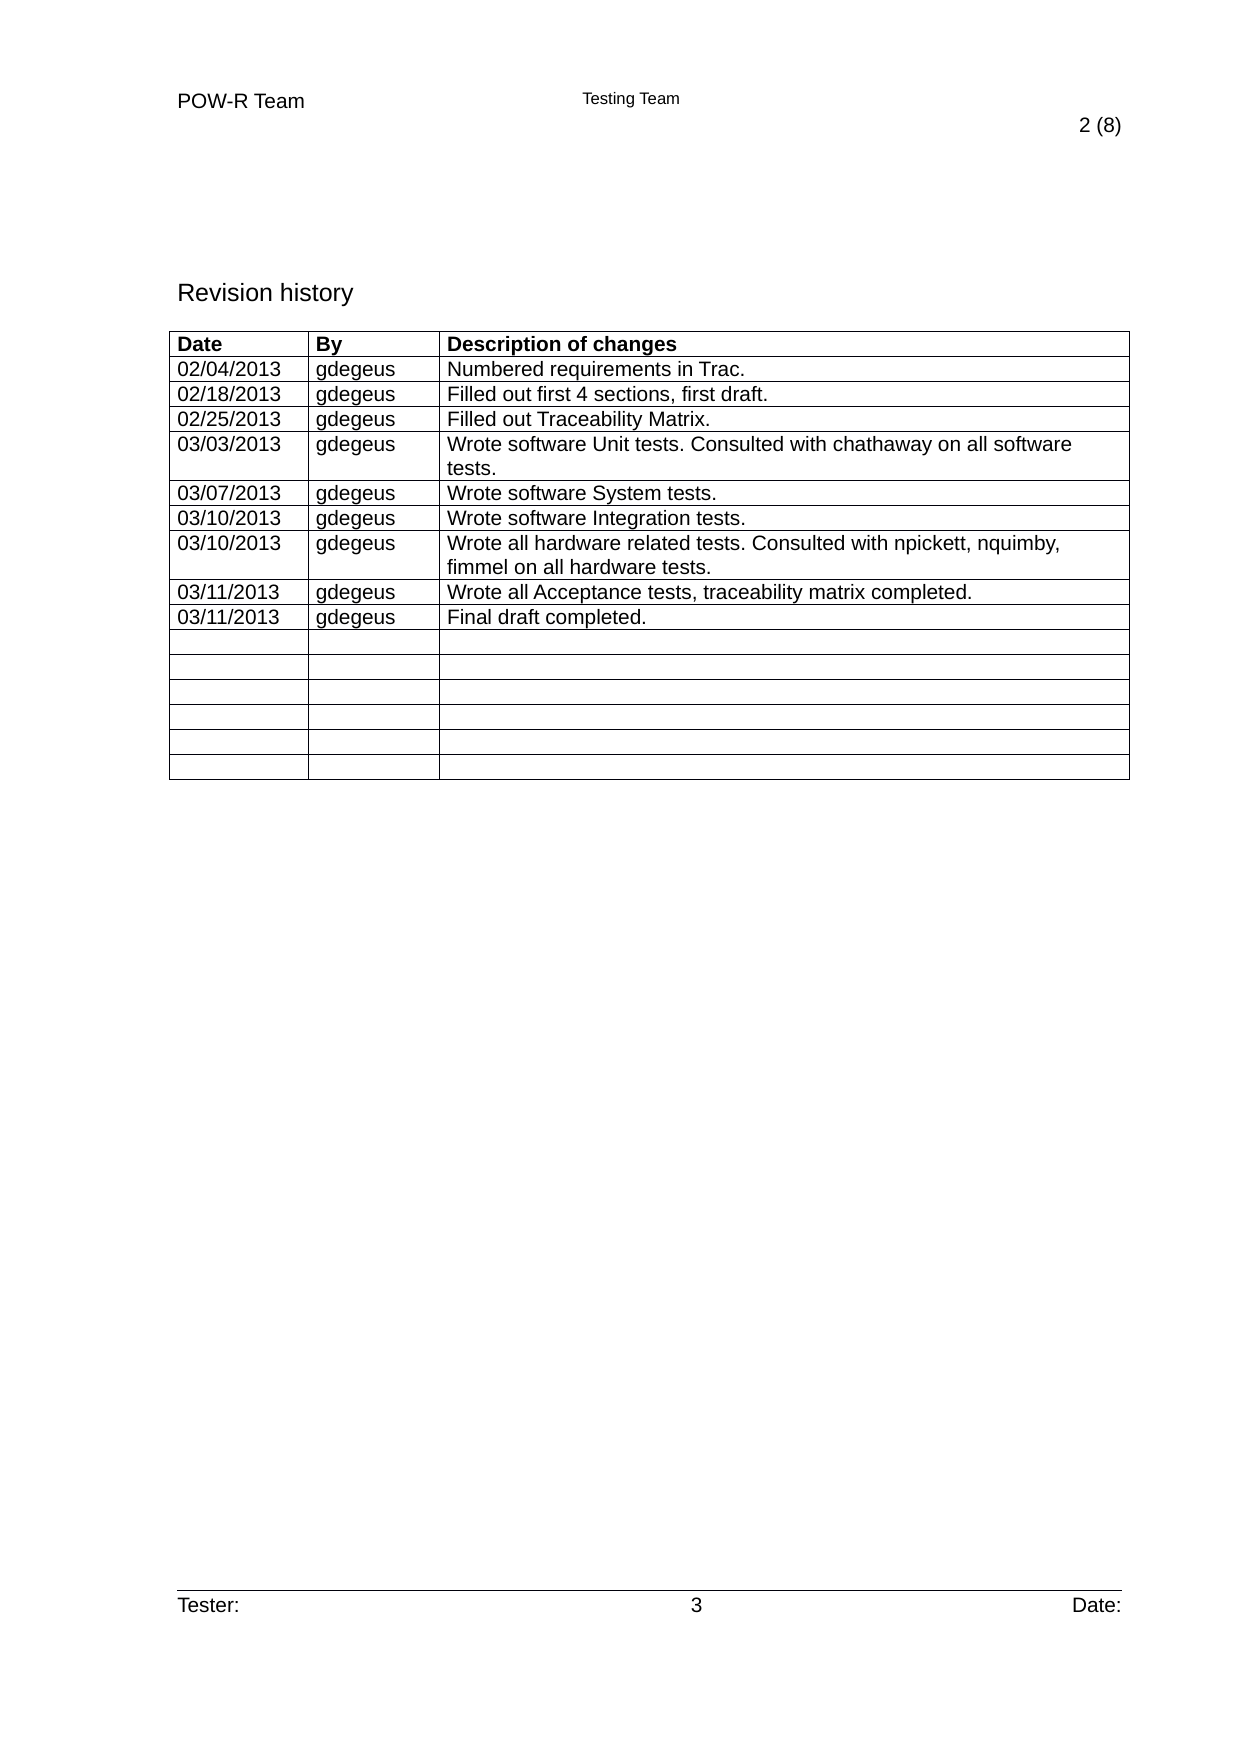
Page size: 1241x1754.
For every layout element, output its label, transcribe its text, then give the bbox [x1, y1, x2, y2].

table_cell Final draft completed. [440, 605, 1129, 629]
table_cell 03/10/2013 [170, 531, 308, 579]
table_cell Filled out first 4 sections, first draft. [440, 382, 1129, 406]
table_header Description of changes [440, 332, 1129, 356]
table_cell gdegeus [309, 481, 439, 505]
table_cell 02/25/2013 [170, 407, 308, 431]
table_cell [309, 655, 439, 679]
table_cell [440, 630, 1129, 654]
table_cell [170, 730, 308, 754]
subtitle Revision history [177, 277, 1122, 306]
table_cell Wrote software System tests. [440, 481, 1129, 505]
table_cell 03/11/2013 [170, 580, 308, 604]
table_cell Wrote all hardware related tests. Consulted with npickett, nquimby, fimmel on all hardware tests. [440, 531, 1129, 579]
table_cell [309, 705, 439, 729]
table_cell Filled out Traceability Matrix. [440, 407, 1129, 431]
table_cell 02/18/2013 [170, 382, 308, 406]
table_cell gdegeus [309, 357, 439, 381]
table_cell [309, 730, 439, 754]
table_cell [440, 705, 1129, 729]
table_cell [170, 680, 308, 704]
table_cell 02/04/2013 [170, 357, 308, 381]
table_cell 03/10/2013 [170, 506, 308, 530]
table_cell [440, 680, 1129, 704]
table_cell gdegeus [309, 605, 439, 629]
table_cell Wrote software Integration tests. [440, 506, 1129, 530]
table_cell gdegeus [309, 506, 439, 530]
table_cell [309, 680, 439, 704]
table_cell [440, 730, 1129, 754]
table_cell Wrote all Acceptance tests, traceability matrix completed. [440, 580, 1129, 604]
table_cell 03/07/2013 [170, 481, 308, 505]
table_cell [170, 755, 308, 779]
table_cell Wrote software Unit tests. Consulted with chathaway on all software tests. [440, 432, 1129, 480]
table_cell [440, 655, 1129, 679]
table_cell [170, 655, 308, 679]
table_cell gdegeus [309, 432, 439, 480]
table_cell [170, 630, 308, 654]
table_cell gdegeus [309, 407, 439, 431]
table_cell gdegeus [309, 531, 439, 579]
table_cell 03/03/2013 [170, 432, 308, 480]
table_cell [170, 705, 308, 729]
table_cell gdegeus [309, 580, 439, 604]
table_cell gdegeus [309, 382, 439, 406]
table_cell Numbered requirements in Trac. [440, 357, 1129, 381]
table_cell [440, 755, 1129, 779]
table_cell [309, 755, 439, 779]
table_cell [309, 630, 439, 654]
table_cell 03/11/2013 [170, 605, 308, 629]
table_header By [309, 332, 439, 356]
table_header Date [170, 332, 308, 356]
